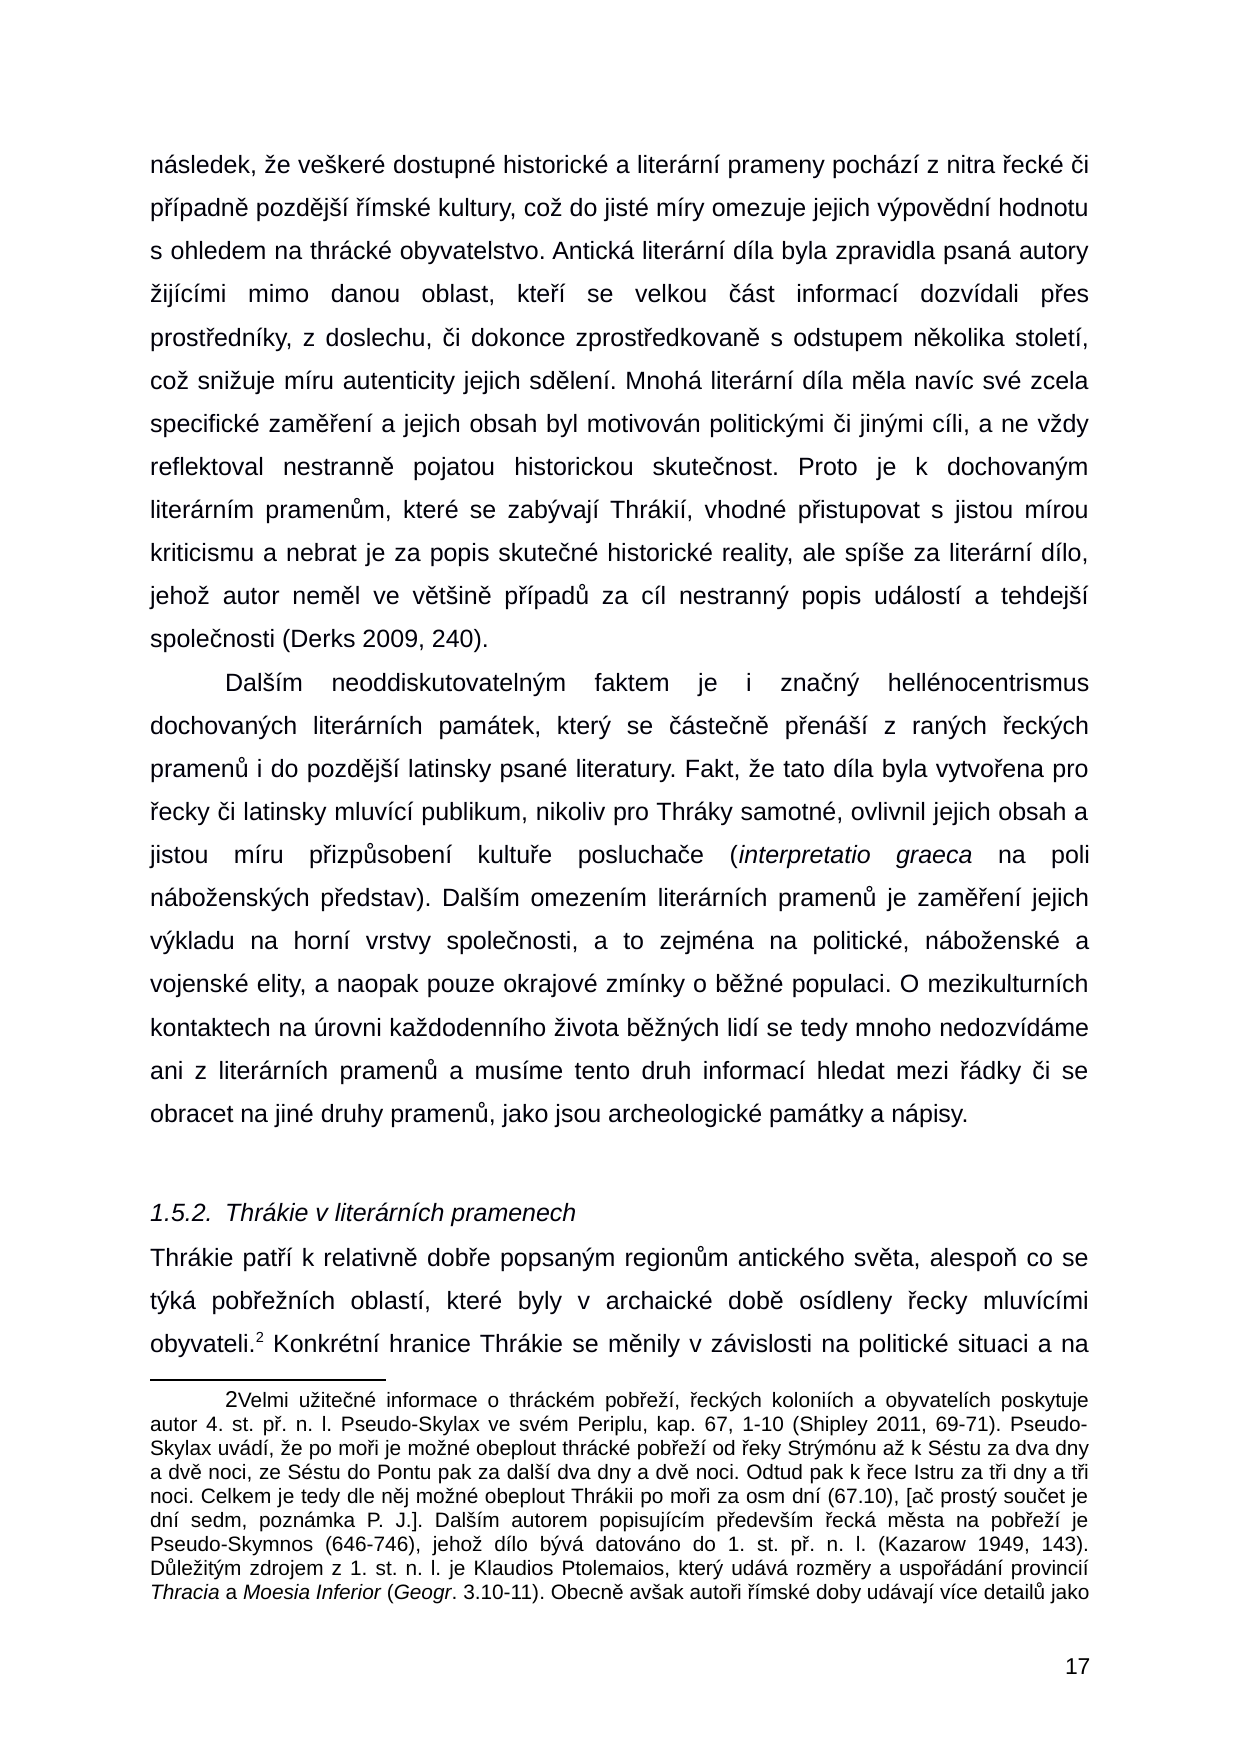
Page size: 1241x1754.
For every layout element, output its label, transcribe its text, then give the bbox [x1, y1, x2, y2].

text Velmi užitečné informace o thráckém pobřeží, řeckých koloniích a obyvatelích poskytuje autor 4. st. př. n. l. Pseudo-Skylax ve svém Periplu, kap. 67, 1-10 (Shipley 2011, 69-71). Pseudo-Skylax uvádí, že po moři je možné obeplout thrácké pobřeží od řeky Strýmónu až k Séstu za dva dny a dvě noci, ze Séstu do Pontu pak za další dva dny a dvě noci. Odtud pak k řece Istru za tři dny a tři noci. Celkem je tedy dle něj možné obeplout Thrákii po moři za osm dní (67.10), [ač prostý součet je dní sedm, poznámka P. J.]. Dalším autorem popisujícím především řecká města na pobřeží je Pseudo-Skymnos (646-746), jehož dílo bývá datováno do 1. st. př. n. l. (Kazarow 1949, 143). Důležitým zdrojem z 1. st. n. l. je Klaudios Ptolemaios, který udává rozměry a uspořádání provincií Thracia a Moesia Inferior (Geogr. 3.10-11). Obecně avšak autoři římské doby udávají více detailů jako [150, 1386, 1090, 1604]
list Thrákie v literárních pramenech [150, 1197, 1090, 1226]
text Thrákie patří k relativně dobře popsaným regionům antického světa, alespoň co se týká pobřežních oblastí, které byly v archaické době osídleny řecky mluvícími obyvateli. Konkrétní hranice Thrákie se měnily v závislosti na politické situaci a na [150, 1243, 1090, 1358]
text následek, že veškeré dostupné historické a literární prameny pochází z nitra řecké či případně pozdější římské kultury, což do jisté míry omezuje jejich výpovědní hodnotu s ohledem na thrácké obyvatelstvo. Antická literární díla byla zpravidla psaná autory žijícími mimo danou oblast, kteří se velkou část informací dozvídali přes prostředníky, z doslechu, či dokonce zprostředkovaně s odstupem několika století, což snižuje míru autenticity jejich sdělení. Mnohá literární díla měla navíc své zcela specifické zaměření a jejich obsah byl motivován politickými či jinými cíli, a ne vždy reflektoval nestranně pojatou historickou skutečnost. Proto je k dochovaným literárním pramenům, které se zabývají Thrákií, vhodné přistupovat s jistou mírou kriticismu a nebrat je za popis skutečné historické reality, ale spíše za literární dílo, jehož autor neměl ve většině případů za cíl nestranný popis událostí a tehdejší společnosti (Derks 2009, 240). [150, 150, 1090, 653]
text Dalším neoddiskutovatelným faktem je i značný hellénocentrismus dochovaných literárních památek, který se částečně přenáší z raných řeckých pramenů i do pozdější latinsky psané literatury. Fakt, že tato díla byla vytvořena pro řecky či latinsky mluvící publikum, nikoliv pro Thráky samotné, ovlivnil jejich obsah a jistou míru přizpůsobení kultuře posluchače (interpretatio graeca na poli náboženských představ). Dalším omezením literárních pramenů je zaměření jejich výkladu na horní vrstvy společnosti, a to zejména na politické, náboženské a vojenské elity, a naopak pouze okrajové zmínky o běžné populaci. O mezikulturních kontaktech na úrovni každodenního života běžných lidí se tedy mnoho nedozvídáme ani z literárních pramenů a musíme tento druh informací hledat mezi řádky či se obracet na jiné druhy pramenů, jako jsou archeologické památky a nápisy. [150, 667, 1090, 1127]
